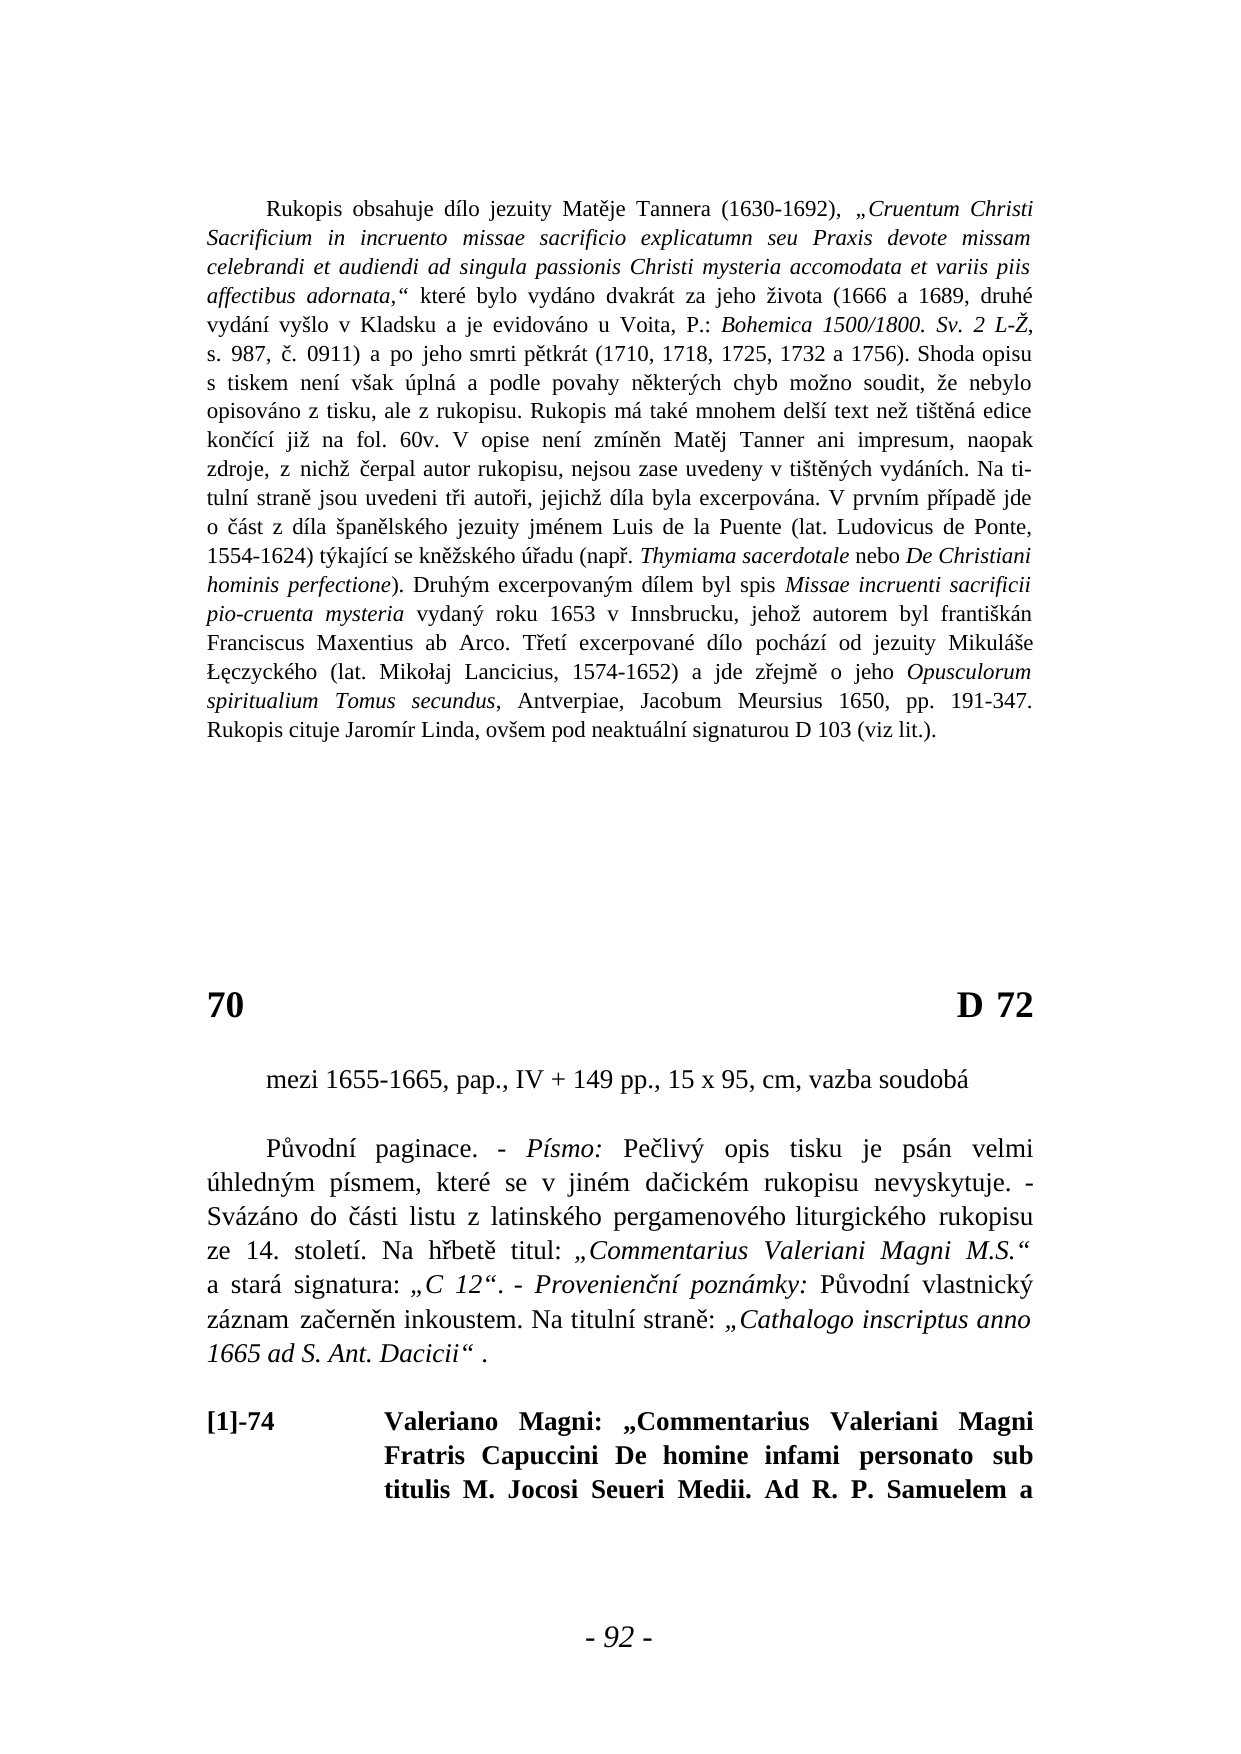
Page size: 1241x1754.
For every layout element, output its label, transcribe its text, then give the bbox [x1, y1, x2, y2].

text [1]-74 Valeriano Magni: „Commentarius Valeriani Magni Fratris Capuccini De homine infami personato sub titulis M. Jocosi Seueri Medii. Ad R. P. Samuelem a [207, 1405, 1033, 1505]
text Rukopis obsahuje dílo jezuity Matěje Tannera (1630-1692), „Cruentum Christi Sacrificium in incruento missae sacrificio explicatumn seu Praxis devote missam celebrandi et audiendi ad singula passionis Christi mysteria accomodata et variis piis affectibus adornata,“ které bylo vydáno dvakrát za jeho života (1666 a 1689, druhé vydání vyšlo v Kladsku a je evidováno u Voita, P.: Bohemica 1500/1800. Sv. 2 L-Ž, s. 987, č. 0911) a po jeho smrti pětkrát (1710, 1718, 1725, 1732 a 1756). Shoda opisu s tiskem není však úplná a podle povahy některých chyb možno soudit, že nebylo opisováno z tisku, ale z rukopisu. Rukopis má také mnohem delší text než tištěná edice končící již na fol. 60v. V opise není zmíněn Matěj Tanner ani impresum, naopak zdroje, z nichž čerpal autor rukopisu, nejsou zase uvedeny v tištěných vydáních. Na ti- tulní straně jsou uvedeni tři autoři, jejichž díla byla excerpována. V prvním případě jde o část z díla španělského jezuity jménem Luis de la Puente (lat. Ludovicus de Ponte, 1554-1624) týkající se kněžského úřadu (např. Thymiama sacerdotale nebo De Christiani hominis perfectione). Druhým excerpovaným dílem byl spis Missae incruenti sacrificii pio-cruenta mysteria vydaný roku 1653 v Innsbrucku, jehož autorem byl františkán Franciscus Maxentius ab Arco. Třetí excerpované dílo pochází od jezuity Mikuláše Łęczyckého (lat. Mikołaj Lancicius, 1574-1652) a jde zřejmě o jeho Opusculorum spiritualium Tomus secundus, Antverpiae, Jacobum Meursius 1650, pp. 191-347. Rukopis cituje Jaromír Linda, ovšem pod neaktuální signaturou D 103 (viz lit.). [207, 195, 1033, 742]
text mezi 1655-1665, pap., IV + 149 pp., 15 x 95, cm, vazba soudobá [266, 1064, 1033, 1095]
text Původní paginace. - Písmo: Pečlivý opis tisku je psán velmi úhledným písmem, které se v jiném dačickém rukopisu nevyskytuje. - Svázáno do části listu z latinského pergamenového liturgického rukopisu ze 14. století. Na hřbetě titul: „Commentarius Valeriani Magni M.S.“ a stará signatura: „C 12“. - Provenienční poznámky: Původní vlastnický záznam začerněn inkoustem. Na titulní straně: „Cathalogo inscriptus anno 1665 ad S. Ant. Dacicii“ . [207, 1132, 1033, 1368]
text 70 D 72 [207, 982, 1033, 1025]
